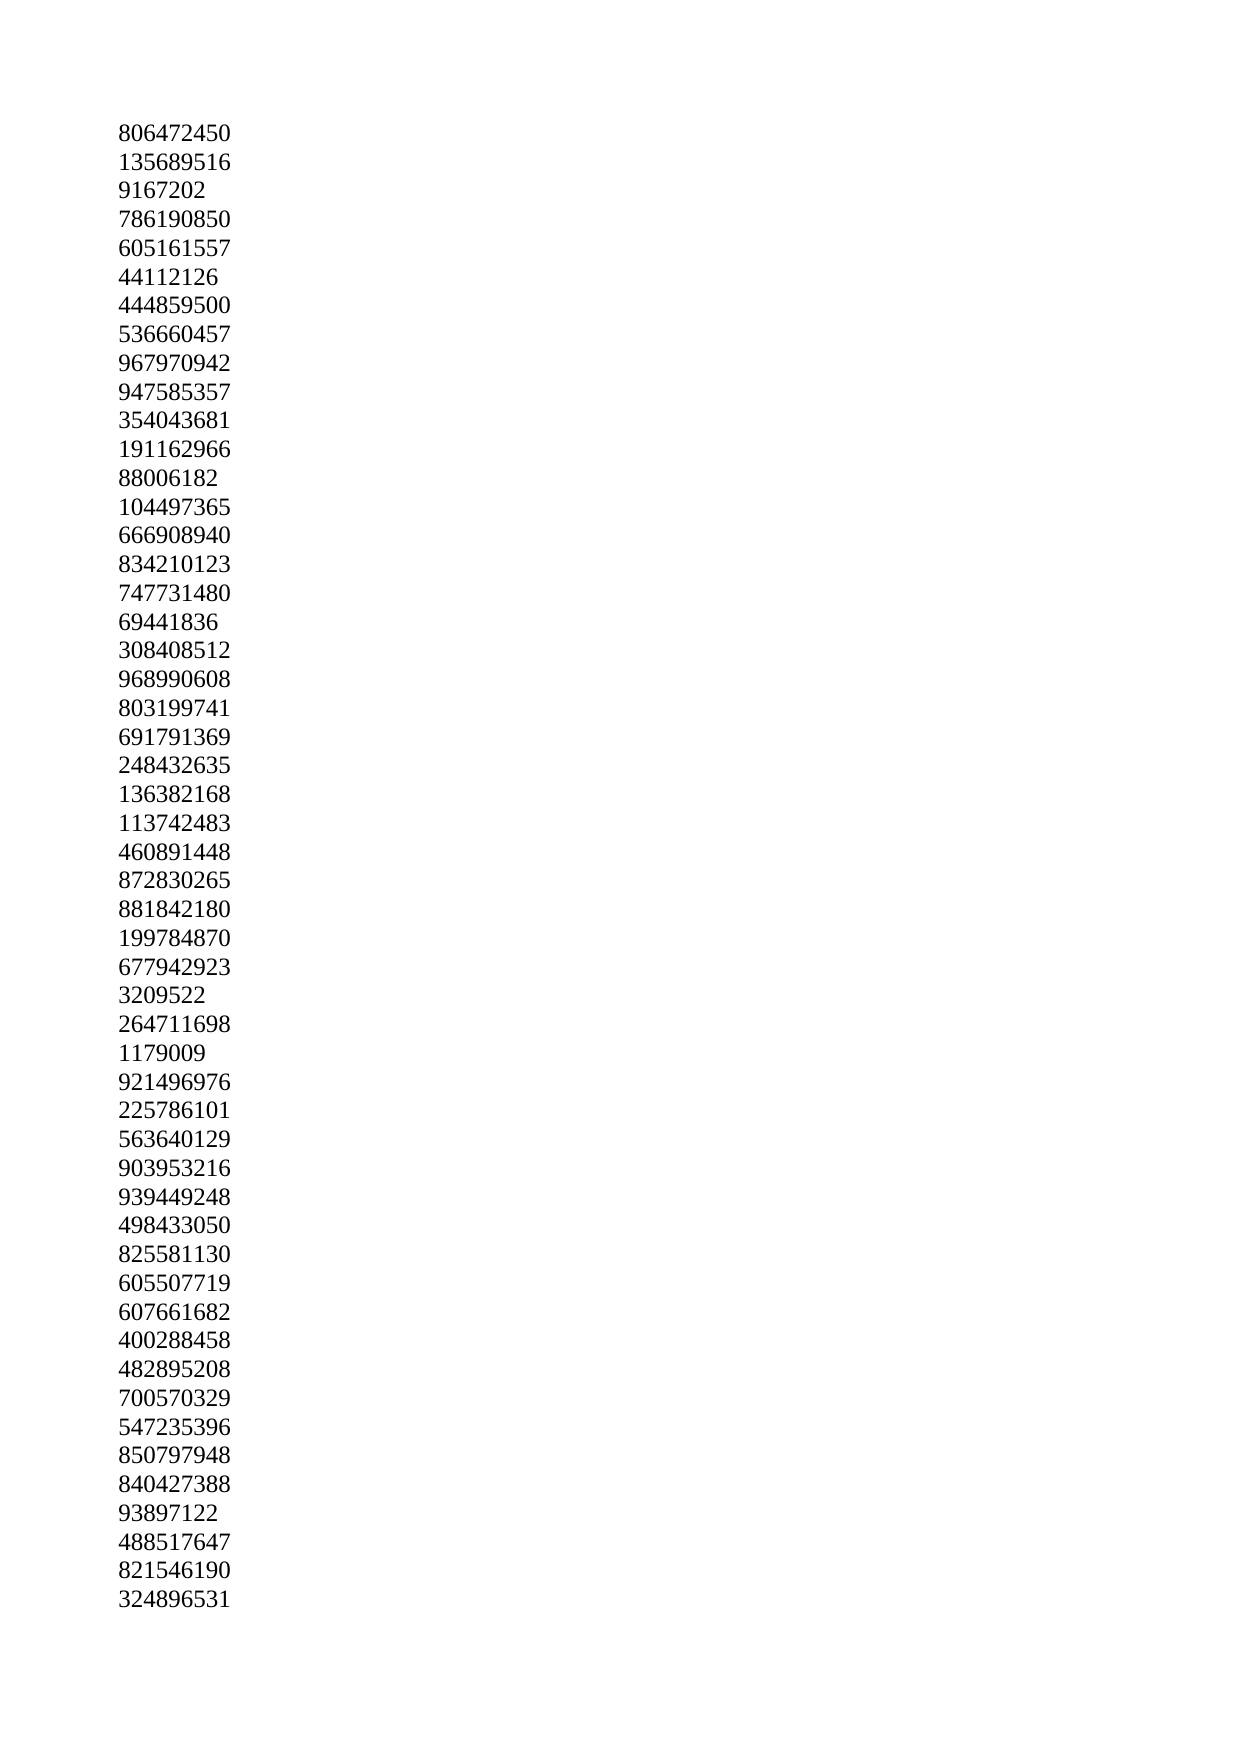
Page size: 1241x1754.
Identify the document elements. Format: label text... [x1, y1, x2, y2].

table_cell 605507719 [118, 1268, 1122, 1297]
table_cell 225786101 [118, 1096, 1122, 1124]
table_cell 967970942 [118, 348, 1122, 377]
table_cell 3209522 [118, 981, 1122, 1009]
table_cell 947585357 [118, 377, 1122, 406]
table_cell 806472450 [118, 118, 1122, 147]
table_cell 324896531 [118, 1584, 1122, 1613]
table_cell 939449248 [118, 1182, 1122, 1211]
table_cell 400288458 [118, 1326, 1122, 1354]
table_cell 968990608 [118, 664, 1122, 693]
table_cell 135689516 [118, 147, 1122, 176]
table_cell 821546190 [118, 1556, 1122, 1584]
table_cell 113742483 [118, 808, 1122, 837]
table_cell 248432635 [118, 751, 1122, 779]
table_cell 482895208 [118, 1354, 1122, 1383]
table_cell 354043681 [118, 406, 1122, 434]
table_cell 9167202 [118, 176, 1122, 204]
table_cell 264711698 [118, 1009, 1122, 1038]
table_cell 308408512 [118, 636, 1122, 664]
table_cell 498433050 [118, 1211, 1122, 1239]
table_cell 903953216 [118, 1153, 1122, 1182]
table_cell 803199741 [118, 693, 1122, 722]
table_cell 607661682 [118, 1297, 1122, 1326]
table_cell 199784870 [118, 923, 1122, 952]
table_cell 69441836 [118, 607, 1122, 636]
table_cell 93897122 [118, 1498, 1122, 1527]
table_cell 666908940 [118, 521, 1122, 549]
table_cell 677942923 [118, 952, 1122, 981]
table_cell 444859500 [118, 291, 1122, 319]
table_cell 44112126 [118, 262, 1122, 291]
table_cell 563640129 [118, 1124, 1122, 1153]
table_cell 850797948 [118, 1441, 1122, 1469]
table_cell 547235396 [118, 1412, 1122, 1441]
table_cell 104497365 [118, 492, 1122, 521]
table_cell 840427388 [118, 1469, 1122, 1498]
table_cell 136382168 [118, 779, 1122, 808]
table_cell 88006182 [118, 463, 1122, 492]
table_cell 881842180 [118, 894, 1122, 923]
table_cell 191162966 [118, 434, 1122, 463]
table_cell 921496976 [118, 1067, 1122, 1096]
table_cell 834210123 [118, 549, 1122, 578]
table_cell 786190850 [118, 204, 1122, 233]
table_cell 691791369 [118, 722, 1122, 751]
table_cell 460891448 [118, 837, 1122, 866]
table_cell 872830265 [118, 866, 1122, 894]
table_cell 825581130 [118, 1239, 1122, 1268]
table_cell 1179009 [118, 1038, 1122, 1067]
table_cell 747731480 [118, 578, 1122, 607]
table_cell 488517647 [118, 1527, 1122, 1556]
table_cell 536660457 [118, 319, 1122, 348]
table_cell 700570329 [118, 1383, 1122, 1412]
table_cell 605161557 [118, 233, 1122, 262]
